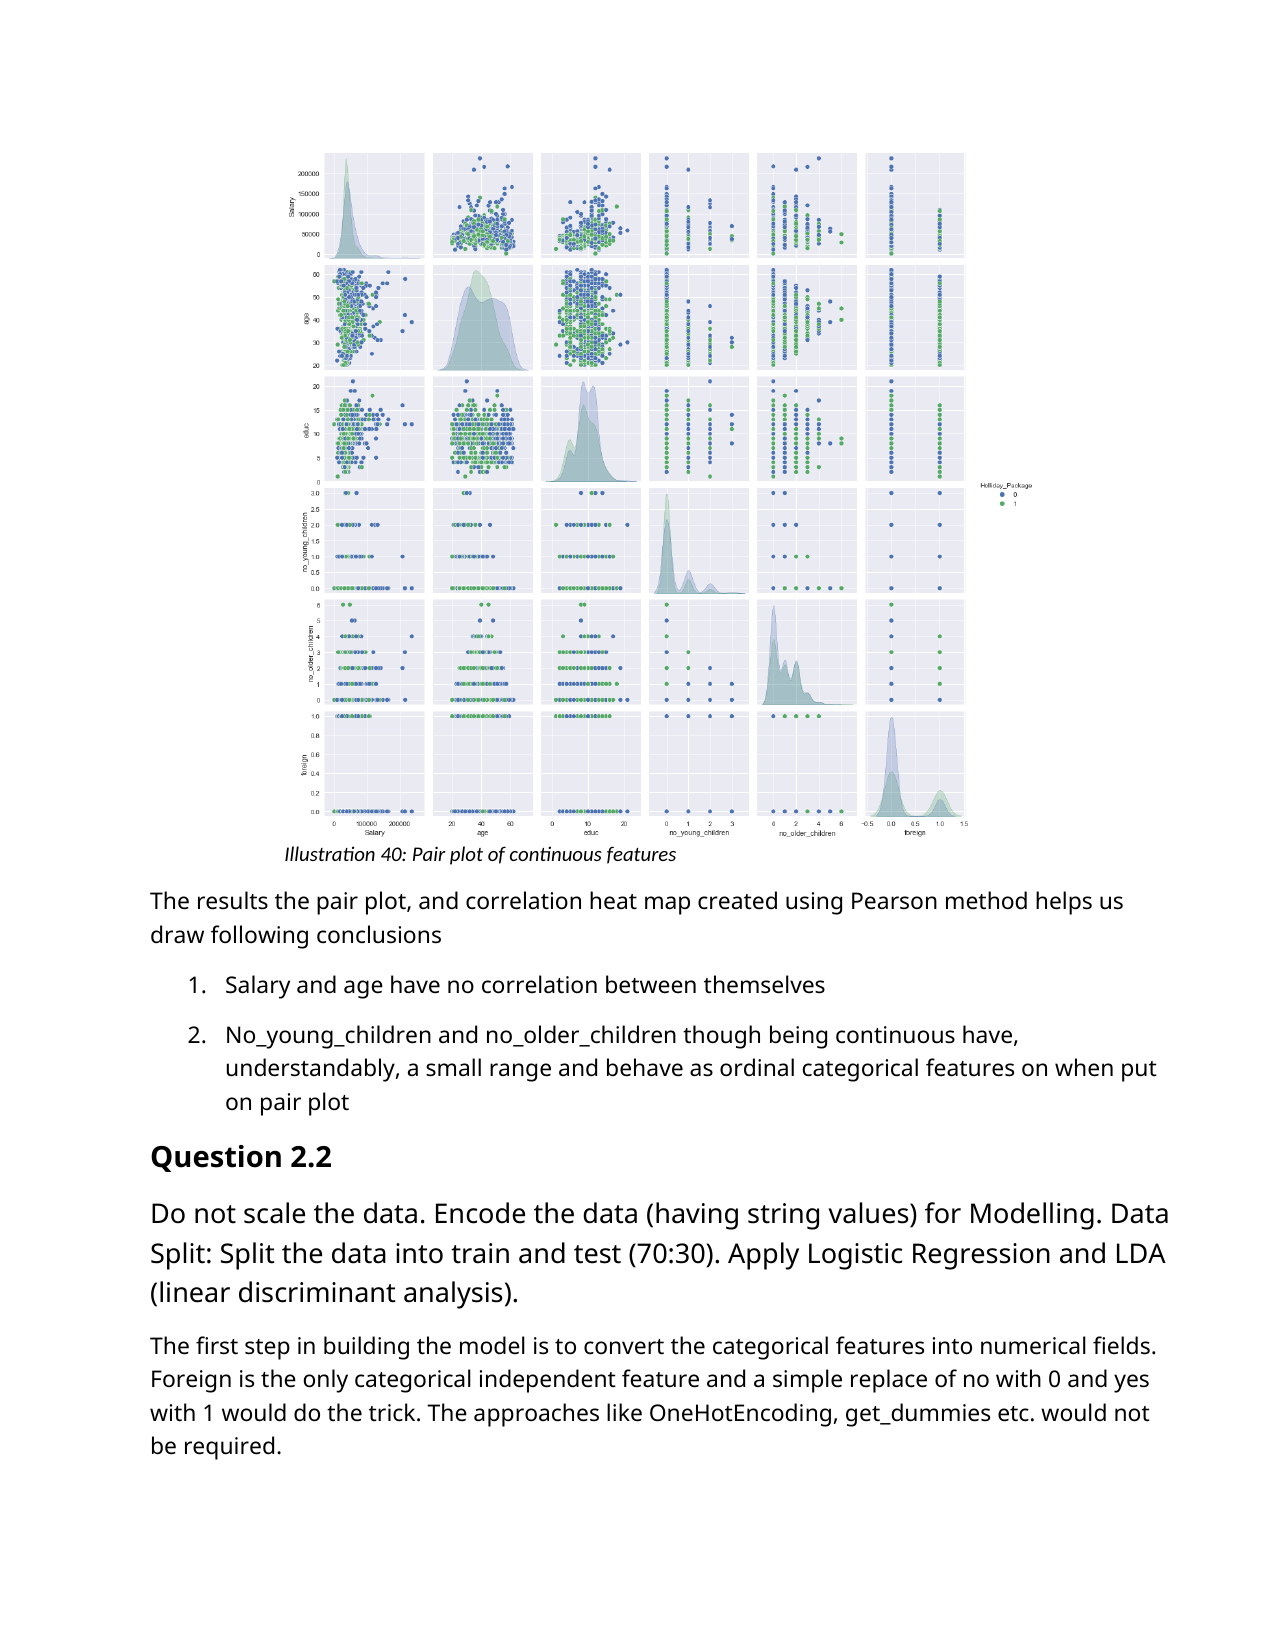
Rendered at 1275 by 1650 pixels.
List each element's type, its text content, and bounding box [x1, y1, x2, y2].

text Do not scale the data. Encode the data (having string values) for Modelling. Data Split: Split the data into train and test (70:30). Apply Logistic Regression and LDA (linear discriminant analysis). [150, 1195, 1172, 1311]
picture [284, 150, 1038, 840]
text Question 2.2 [150, 1136, 1172, 1176]
text Illustration 40: Pair plot of continuous features [284, 840, 1038, 866]
list Salary and age have no correlation between themselves [187, 969, 1172, 1000]
text The first step in building the model is to convert the categorical features into numerical fields. Foreign is the only categorical independent feature and a simple replace of no with 0 and yes with 1 would do the trick. The approaches like OneHotEncoding, get_dummies etc. would not be required. [150, 1330, 1172, 1461]
list No_young_children and no_older_children though being continuous have, understandably, a small range and behave as ordinal categorical features on when put on pair plot [187, 1019, 1172, 1117]
text The results the pair plot, and correlation heat map created using Pearson method helps us draw following conclusions [150, 840, 1172, 950]
